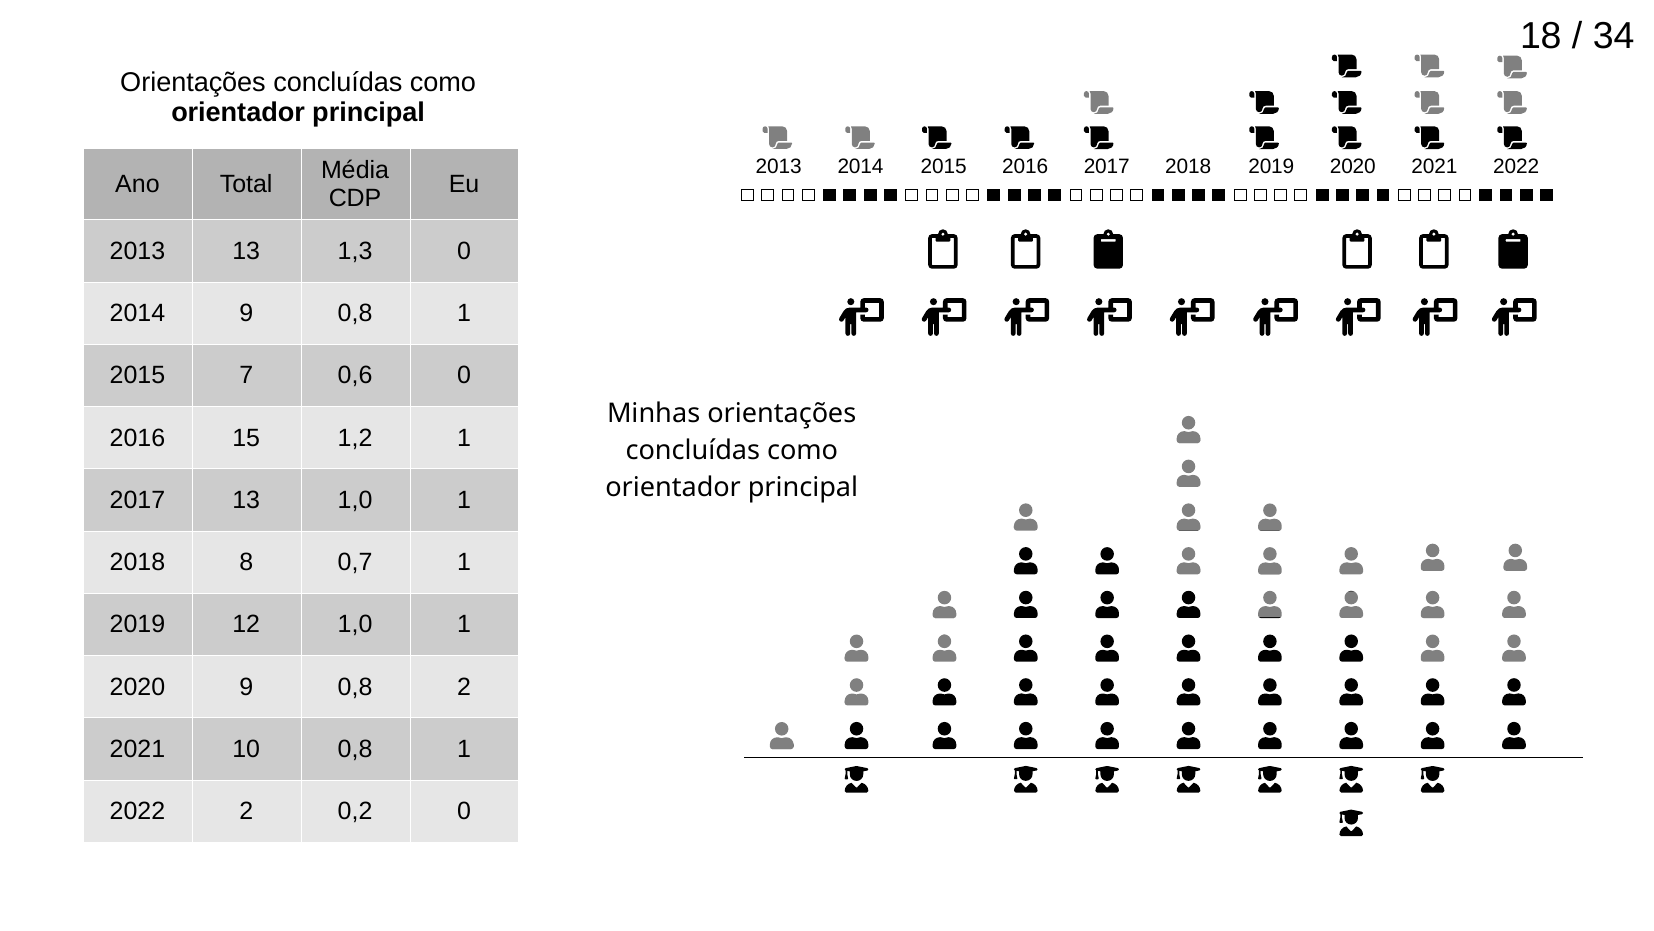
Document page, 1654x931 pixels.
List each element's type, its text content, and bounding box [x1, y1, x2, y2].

table_cell 13 [193, 220, 301, 282]
text_box [1496, 47, 1529, 119]
table_cell 15 [193, 407, 301, 468]
text_box [864, 189, 877, 201]
picture [1176, 634, 1201, 662]
table_cell 7 [193, 345, 301, 406]
text_box 2016 [987, 147, 1064, 186]
text_box [1336, 189, 1349, 201]
table_cell 1,0 [302, 469, 410, 531]
table_header Total [193, 149, 301, 219]
picture [1498, 229, 1528, 269]
table_cell 2 [193, 781, 301, 842]
text_box [966, 189, 979, 201]
picture [1013, 634, 1038, 662]
text_box [1398, 189, 1411, 201]
text_box [1110, 189, 1123, 201]
table_cell 0,8 [302, 656, 410, 717]
picture [1013, 547, 1038, 575]
picture [1339, 809, 1364, 837]
text_box [1501, 634, 1528, 663]
table_cell 2013 [84, 220, 192, 282]
text_box [1420, 634, 1446, 663]
text_box [1377, 189, 1389, 201]
picture [1258, 678, 1282, 706]
picture [1084, 298, 1132, 336]
picture [1342, 229, 1372, 269]
table_cell 1,2 [302, 407, 410, 468]
text_box [802, 189, 815, 201]
text_box [884, 189, 897, 201]
text_box [741, 189, 754, 201]
picture [1258, 634, 1282, 662]
text_box [1501, 590, 1528, 619]
picture [1502, 678, 1526, 706]
text_box [1048, 189, 1061, 201]
table_cell 1 [411, 283, 518, 344]
picture [1419, 229, 1449, 269]
picture [1176, 721, 1201, 750]
text_box 2015 [905, 147, 982, 186]
picture [1013, 721, 1038, 750]
text_box [761, 189, 774, 201]
picture [1420, 678, 1445, 706]
table_cell 2019 [84, 594, 192, 655]
text_box [1500, 189, 1512, 201]
picture [1167, 298, 1215, 336]
table_cell 0,8 [302, 718, 410, 780]
table_cell 2018 [84, 532, 192, 593]
table_cell 1 [411, 469, 518, 531]
picture [1331, 52, 1362, 79]
text_box [1192, 189, 1205, 201]
table_cell 2014 [84, 283, 192, 344]
text_box [1174, 501, 1201, 531]
text_box 2017 [1068, 147, 1145, 186]
table_cell 2015 [84, 345, 192, 406]
table_cell 1 [411, 532, 518, 593]
picture [1176, 590, 1201, 618]
text_box [761, 118, 794, 155]
picture [1010, 229, 1041, 269]
text_box [1294, 189, 1307, 201]
picture [1013, 590, 1038, 618]
table_cell 1,0 [302, 594, 410, 655]
table_cell 0 [411, 781, 518, 842]
table_cell 1 [411, 407, 518, 468]
table_cell 13 [193, 469, 301, 531]
text_box [767, 720, 794, 750]
picture [1250, 298, 1299, 336]
text_box [931, 589, 958, 619]
picture [1176, 765, 1201, 793]
table_header Média CDP [302, 149, 410, 219]
text_box [1212, 189, 1225, 201]
picture [1502, 721, 1526, 750]
text_box [844, 633, 871, 663]
picture [1333, 298, 1381, 336]
picture [1001, 298, 1050, 336]
table_cell 12 [193, 594, 301, 655]
text_box 2014 [822, 147, 899, 186]
picture [1410, 298, 1458, 336]
text_box [1420, 590, 1446, 619]
text_box [1090, 189, 1103, 201]
table_cell 0,7 [302, 532, 410, 593]
picture [1176, 678, 1201, 706]
picture [1331, 124, 1362, 151]
table_cell 0,6 [302, 345, 410, 406]
picture [1095, 634, 1119, 662]
text_box [1338, 547, 1365, 576]
picture [1258, 766, 1282, 793]
text_box [1130, 189, 1143, 201]
text_box 2020 [1315, 147, 1391, 186]
picture [1339, 765, 1364, 793]
text_box [1234, 189, 1247, 201]
text_box [1540, 189, 1553, 201]
text_box [1008, 189, 1021, 201]
picture [844, 721, 869, 750]
picture [932, 721, 957, 750]
picture [1414, 124, 1445, 151]
picture [919, 298, 967, 336]
text_box [1174, 546, 1201, 576]
text_box [1257, 588, 1284, 618]
picture [1095, 678, 1119, 706]
table_cell 9 [193, 283, 301, 344]
table_cell 1,3 [302, 220, 410, 282]
table_cell 0,2 [302, 781, 410, 842]
text_box [1257, 501, 1284, 531]
text_box [1459, 189, 1471, 201]
picture [1258, 721, 1282, 750]
picture [1339, 634, 1364, 662]
picture [922, 124, 952, 151]
table_cell 2022 [84, 781, 192, 842]
picture [1497, 124, 1527, 151]
text_box [823, 189, 836, 201]
table_cell 9 [193, 656, 301, 717]
picture [836, 298, 884, 336]
picture [1331, 89, 1362, 116]
table_cell 10 [193, 718, 301, 780]
text_box [1420, 542, 1446, 572]
text_box [1338, 591, 1365, 621]
picture [1095, 547, 1119, 575]
text_box [1172, 189, 1185, 201]
table_cell 1 [411, 594, 518, 655]
table_header Ano [84, 149, 192, 219]
picture [928, 229, 958, 269]
text_box [843, 189, 856, 201]
picture [1420, 766, 1445, 793]
text_box Minhas orientações concluídas como orientador principal [590, 366, 886, 532]
text_box [931, 634, 958, 664]
text_box [1083, 83, 1115, 119]
text_box [1152, 189, 1164, 201]
picture [1083, 124, 1114, 151]
text_box [844, 118, 876, 155]
text_box [1028, 189, 1041, 201]
table_cell 2017 [84, 469, 192, 531]
table_cell 0 [411, 220, 518, 282]
text_box [1356, 189, 1369, 201]
text_box [926, 189, 938, 201]
picture [1339, 678, 1364, 706]
text_box [1413, 46, 1446, 82]
text_box 2021 [1396, 147, 1473, 186]
picture [1095, 721, 1119, 750]
text_box [1479, 189, 1492, 201]
text_box [1257, 545, 1284, 575]
picture [1489, 298, 1537, 336]
picture [1013, 678, 1038, 706]
picture [1249, 89, 1279, 116]
text_box 2019 [1233, 147, 1310, 186]
text_box [1254, 189, 1267, 201]
text_box [905, 189, 918, 201]
picture [1004, 124, 1035, 151]
text_box [1438, 189, 1451, 201]
text_box [1013, 502, 1040, 532]
picture [1013, 765, 1038, 793]
text_box [1174, 414, 1201, 444]
picture [1095, 766, 1119, 793]
text_box <number> / 34 [1375, 0, 1654, 71]
picture [1093, 229, 1124, 269]
table_cell 0 [411, 345, 518, 406]
text_box Orientações concluídas como orientador principal [105, 59, 500, 135]
text_box [1274, 189, 1287, 201]
picture [1420, 721, 1445, 750]
text_box [1520, 189, 1533, 201]
text_box [1413, 83, 1446, 119]
table_cell 2020 [84, 656, 192, 717]
table_cell 2021 [84, 718, 192, 780]
table_cell 0,8 [302, 283, 410, 344]
picture [1339, 721, 1364, 750]
text_box [1070, 189, 1082, 201]
picture [1095, 590, 1119, 619]
table_cell 2016 [84, 407, 192, 468]
text_box [844, 677, 871, 707]
text_box [1502, 542, 1529, 572]
table_cell 2 [411, 656, 518, 717]
text_box 2022 [1478, 147, 1555, 186]
text_box [946, 189, 959, 201]
text_box [782, 189, 794, 201]
text_box [1174, 458, 1201, 488]
picture [844, 766, 869, 793]
text_box 2013 [740, 147, 817, 186]
text_box [987, 189, 1000, 201]
text_box [1418, 189, 1431, 201]
table_cell 1 [411, 718, 518, 780]
table_header Eu [411, 149, 518, 219]
picture [1249, 124, 1279, 151]
text_box [1316, 189, 1329, 201]
table_cell 8 [193, 532, 301, 593]
picture [932, 678, 957, 706]
text_box 2018 [1150, 147, 1227, 186]
